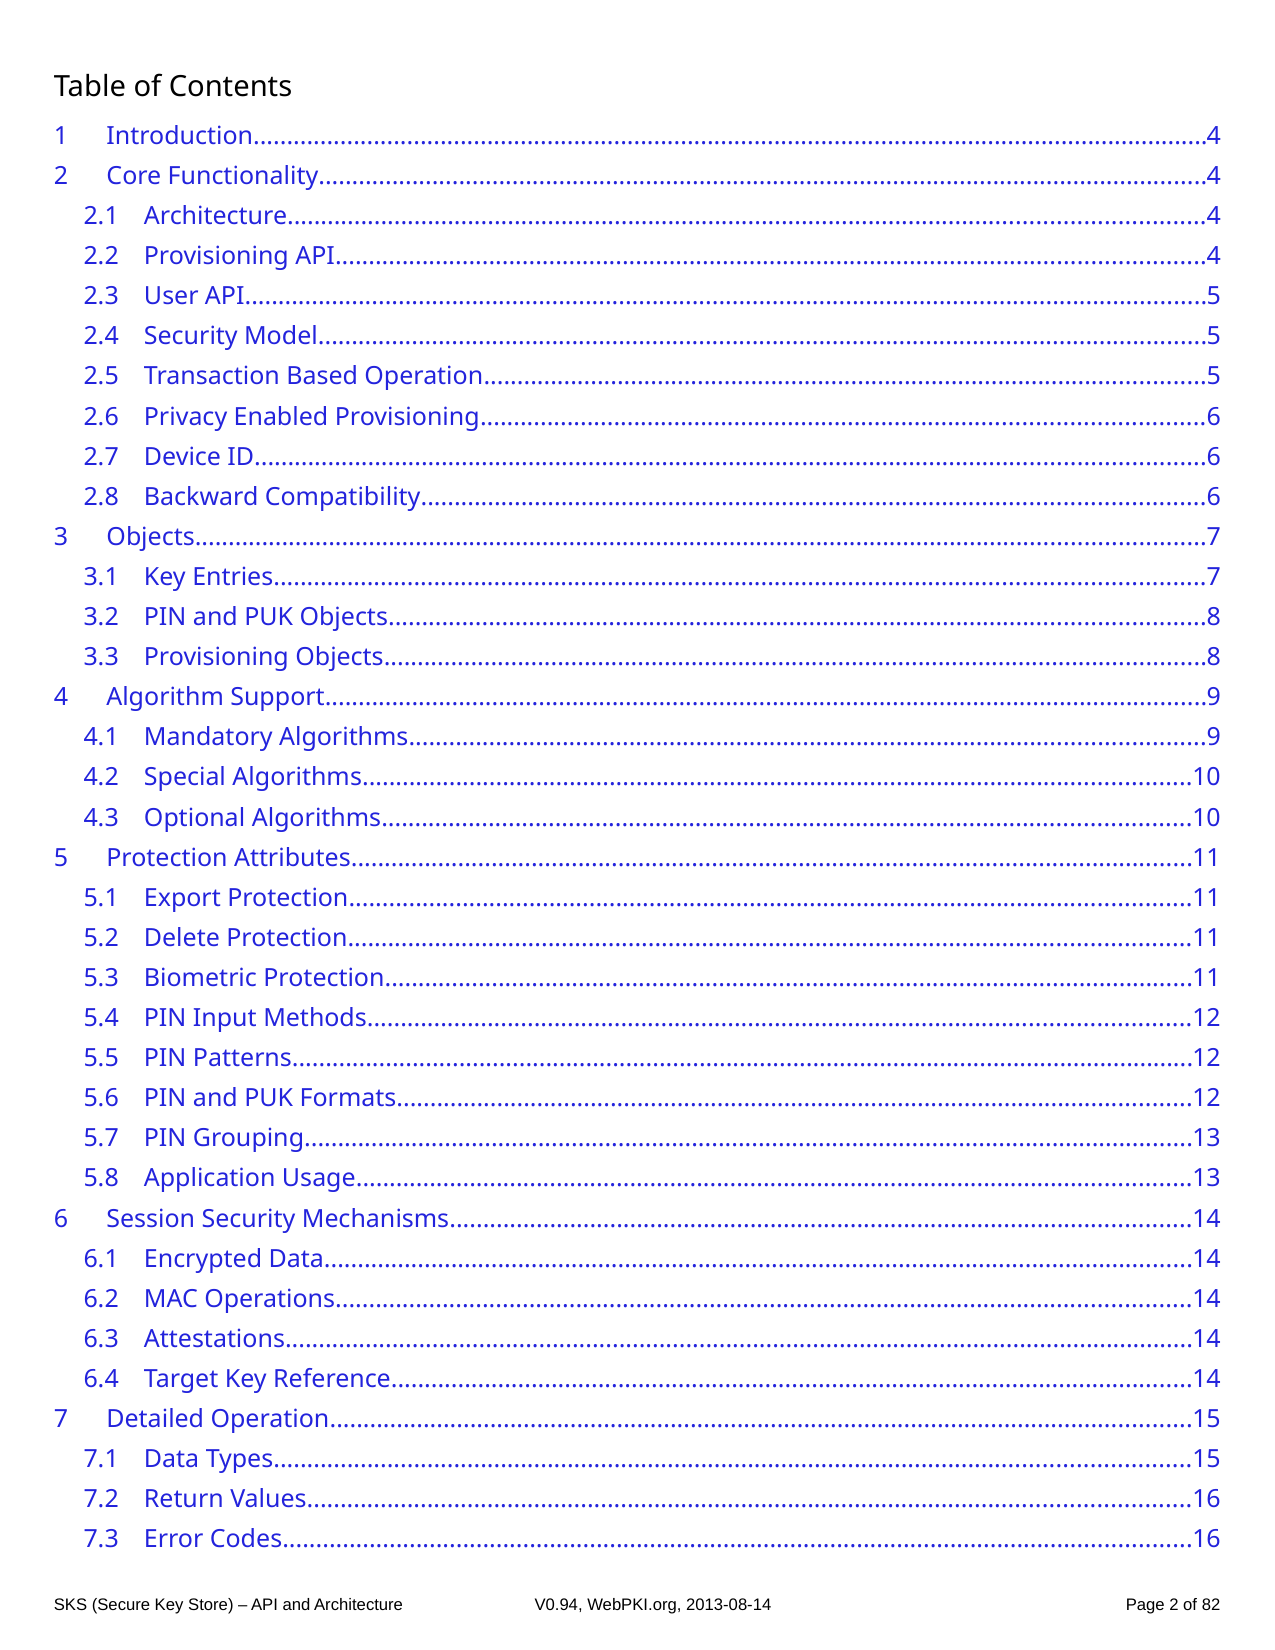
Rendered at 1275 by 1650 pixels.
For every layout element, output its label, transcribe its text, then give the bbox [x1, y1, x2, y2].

text 7.1 Data Types 15 [83, 1441, 1221, 1475]
subtitle 5 Protection Attributes 11 [54, 839, 1221, 873]
subtitle 7 Detailed Operation 15 [54, 1401, 1221, 1435]
text 6.3 Attestations 14 [83, 1321, 1221, 1354]
text 7.2 Return Values 16 [83, 1481, 1221, 1515]
text 2.5 Transaction Based Operation 5 [83, 358, 1221, 392]
text 4.1 Mandatory Algorithms 9 [83, 719, 1221, 753]
text 3.1 Key Entries 7 [83, 558, 1221, 593]
subtitle 4 Algorithm Support 9 [54, 679, 1221, 713]
text 5.1 Export Protection 11 [83, 879, 1221, 913]
text 2.1 Architecture 4 [83, 198, 1221, 232]
text 6.4 Target Key Reference 14 [83, 1361, 1221, 1395]
text 5.5 PIN Patterns 12 [83, 1040, 1221, 1074]
text 3.2 PIN and PUK Objects 8 [83, 599, 1221, 633]
subtitle 3 Objects 7 [54, 518, 1221, 552]
text 5.3 Biometric Protection 11 [83, 959, 1221, 994]
text 4.2 Special Algorithms 10 [83, 759, 1221, 793]
text 2.8 Backward Compatibility 6 [83, 478, 1221, 512]
text 2.2 Provisioning API 4 [83, 238, 1221, 272]
text 2.7 Device ID 6 [83, 438, 1221, 472]
text 5.2 Delete Protection 11 [83, 919, 1221, 953]
subtitle Table of Contents [54, 66, 1221, 105]
text 4.3 Optional Algorithms 10 [83, 799, 1221, 833]
subtitle 2 Core Functionality 4 [54, 157, 1221, 192]
text 6.1 Encrypted Data 14 [83, 1240, 1221, 1274]
text 5.4 PIN Input Methods 12 [83, 1000, 1221, 1034]
subtitle 6 Session Security Mechanisms 14 [54, 1200, 1221, 1234]
text 5.6 PIN and PUK Formats 12 [83, 1080, 1221, 1114]
text 2.4 Security Model 5 [83, 318, 1221, 352]
text 6.2 MAC Operations 14 [83, 1280, 1221, 1314]
text 5.8 Application Usage 13 [83, 1160, 1221, 1194]
subtitle 1 Introduction 4 [54, 117, 1221, 151]
text 3.3 Provisioning Objects 8 [83, 639, 1221, 673]
text 5.7 PIN Grouping 13 [83, 1120, 1221, 1154]
text 7.3 Error Codes 16 [83, 1521, 1221, 1555]
text 2.3 User API 5 [83, 278, 1221, 312]
text 2.6 Privacy Enabled Provisioning 6 [83, 398, 1221, 432]
